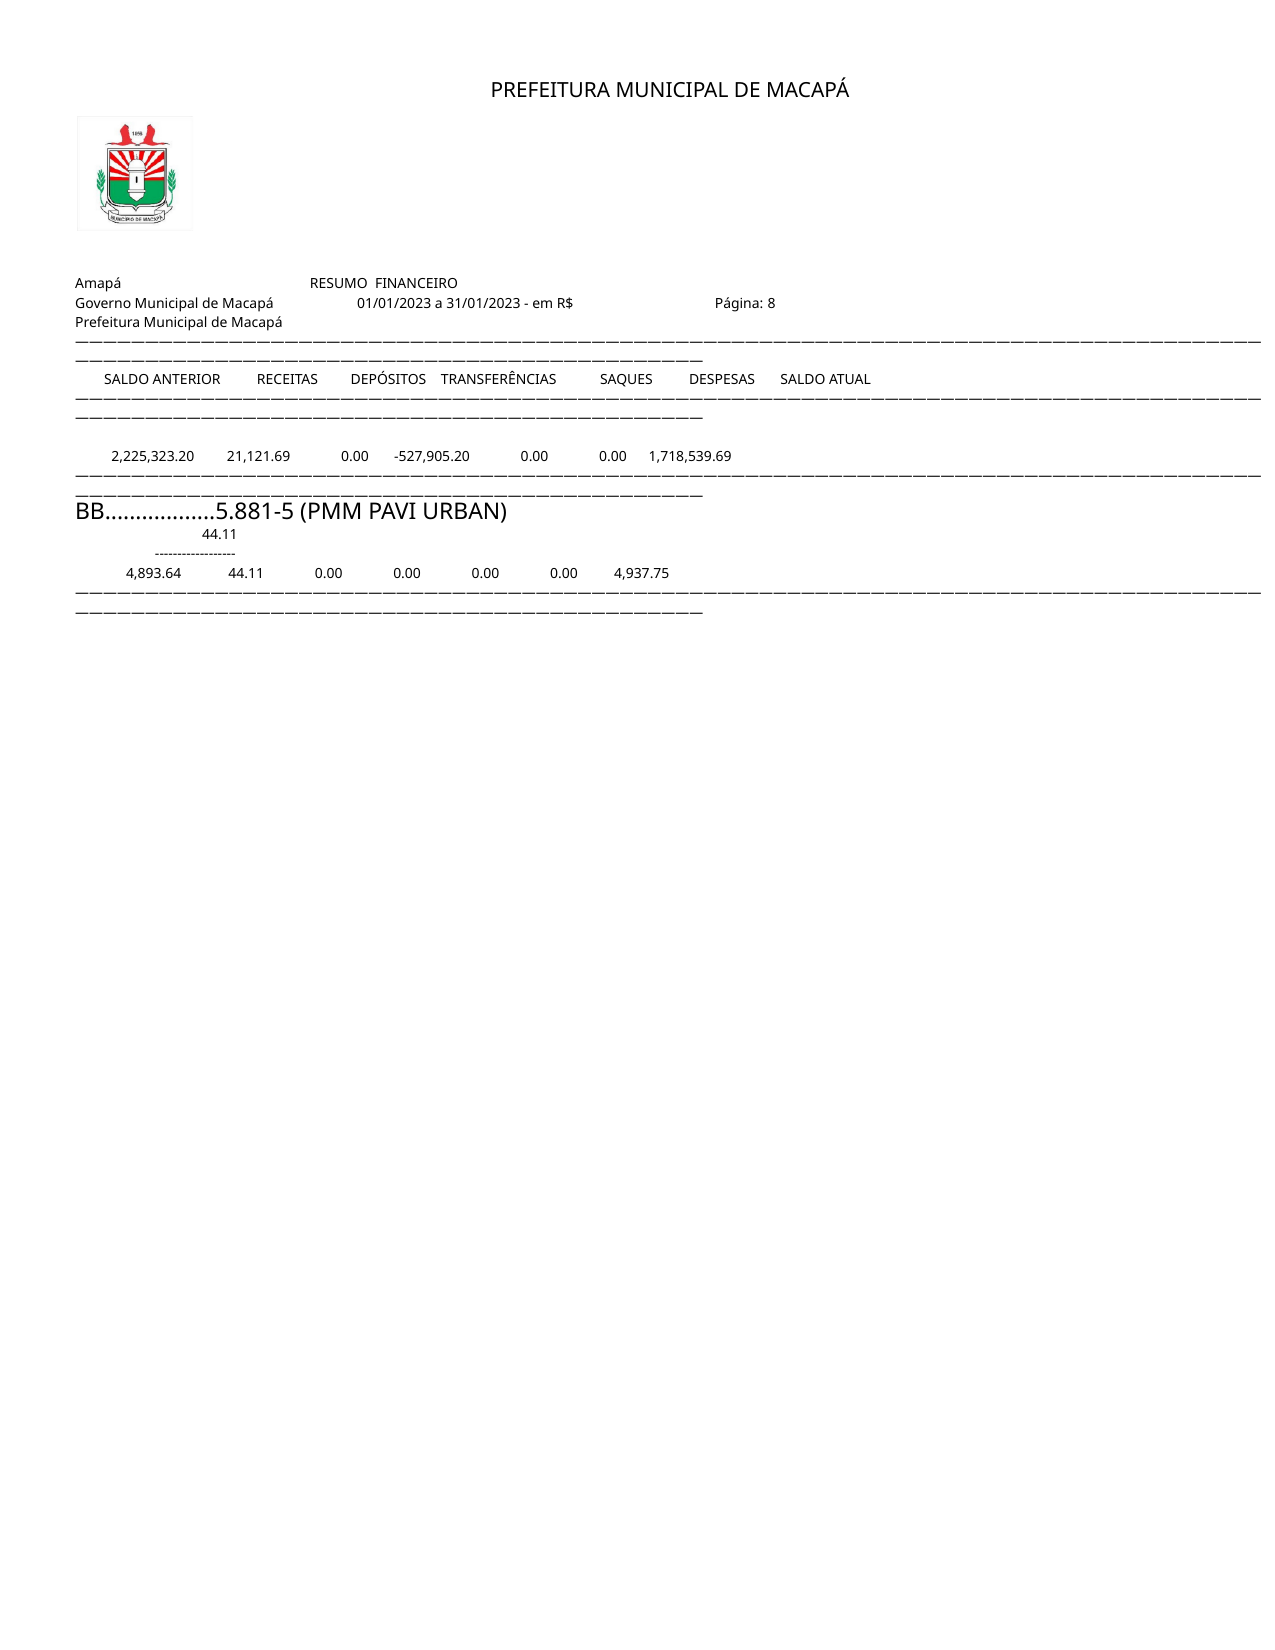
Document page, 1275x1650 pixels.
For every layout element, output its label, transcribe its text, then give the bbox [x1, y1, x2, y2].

picture [75, 115, 194, 234]
text ------------------ ------------------ 2,225,323.20 21,121.69 0.00 -527,905.20 0.00 0.00 1,718,539.69 —————————————————————————————————————————————————————————————————————————————————————————————————————————————————————————————————— BB..................5.881-5 (PMM PAVI URBAN) 44.11 ------------------ 4,893.64 44.11 0.00 0.00 0.00 0.00 4,937.75 —————————————————————————————————————————————————————————————————————————————————————————————————————————————————————————————————— [75, 446, 1264, 640]
